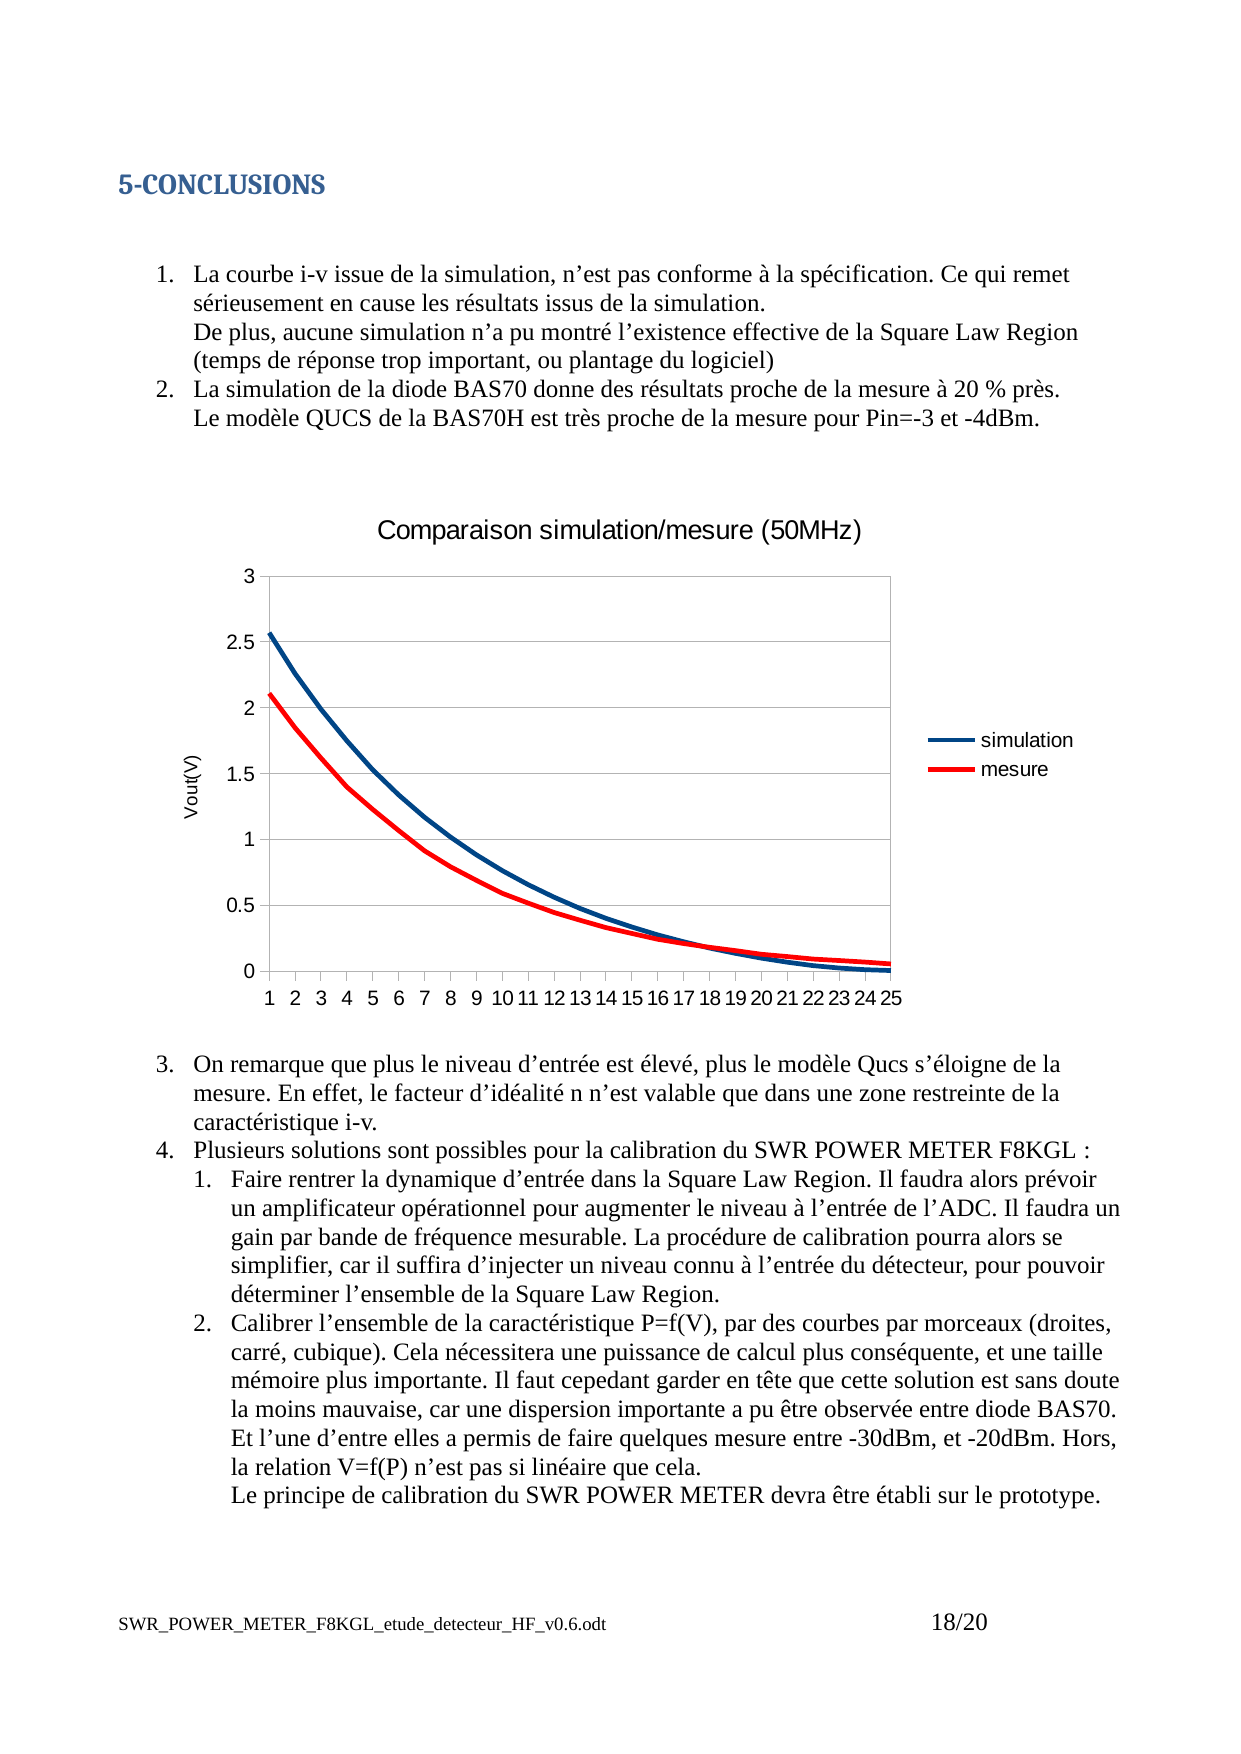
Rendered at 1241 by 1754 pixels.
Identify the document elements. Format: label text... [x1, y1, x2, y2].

list La simulation de la diode BAS70 donne des résultats proche de la mesure à 20 % près. [156, 374, 1122, 403]
list La courbe i-v issue de la simulation, n’est pas conforme à la spécification. Ce qui remet sérieusement en cause les résultats issus de la simulation. [156, 259, 1122, 317]
list Faire rentrer la dynamique d’entrée dans la Square Law Region. Il faudra alors prévoir un amplificateur opérationnel pour augmenter le niveau à l’entrée de l’ADC. Il faudra un gain par bande de fréquence mesurable. La procédure de calibration pourra alors se simplifier, car il suffira d’injecter un niveau connu à l’entrée du détecteur, pour pouvoir déterminer l’ensemble de la Square Law Region. [193, 1164, 1122, 1308]
list De plus, aucune simulation n’a pu montré l’existence effective de la Square Law Region (temps de réponse trop important, ou plantage du logiciel) [156, 317, 1122, 374]
subtitle 5-CONCLUSIONS [118, 168, 1122, 202]
list Plusieurs solutions sont possibles pour la calibration du SWR POWER METER F8KGL : [156, 1136, 1122, 1164]
list Calibrer l’ensemble de la caractéristique P=f(V), par des courbes par morceaux (droites, carré, cubique). Cela nécessitera une puissance de calcul plus conséquente, et une taille mémoire plus importante. Il faut cepedant garder en tête que cette solution est sans doute la moins mauvaise, car une dispersion importante a pu être observée entre diode BAS70. Et l’une d’entre elles a permis de faire quelques mesure entre -30dBm, et -20dBm. Hors, la relation V=f(P) n’est pas si linéaire que cela. [193, 1308, 1122, 1481]
list Le modèle QUCS de la BAS70H est très proche de la mesure pour Pin=-3 et -4dBm. [156, 403, 1122, 432]
list Le principe de calibration du SWR POWER METER devra être établi sur le prototype. [193, 1481, 1122, 1509]
list On remarque que plus le niveau d’entrée est élevé, plus le modèle Qucs s’éloigne de la mesure. En effet, le facteur d’idéalité n n’est valable que dans une zone restreinte de la caractéristique i-v. [156, 1049, 1122, 1136]
